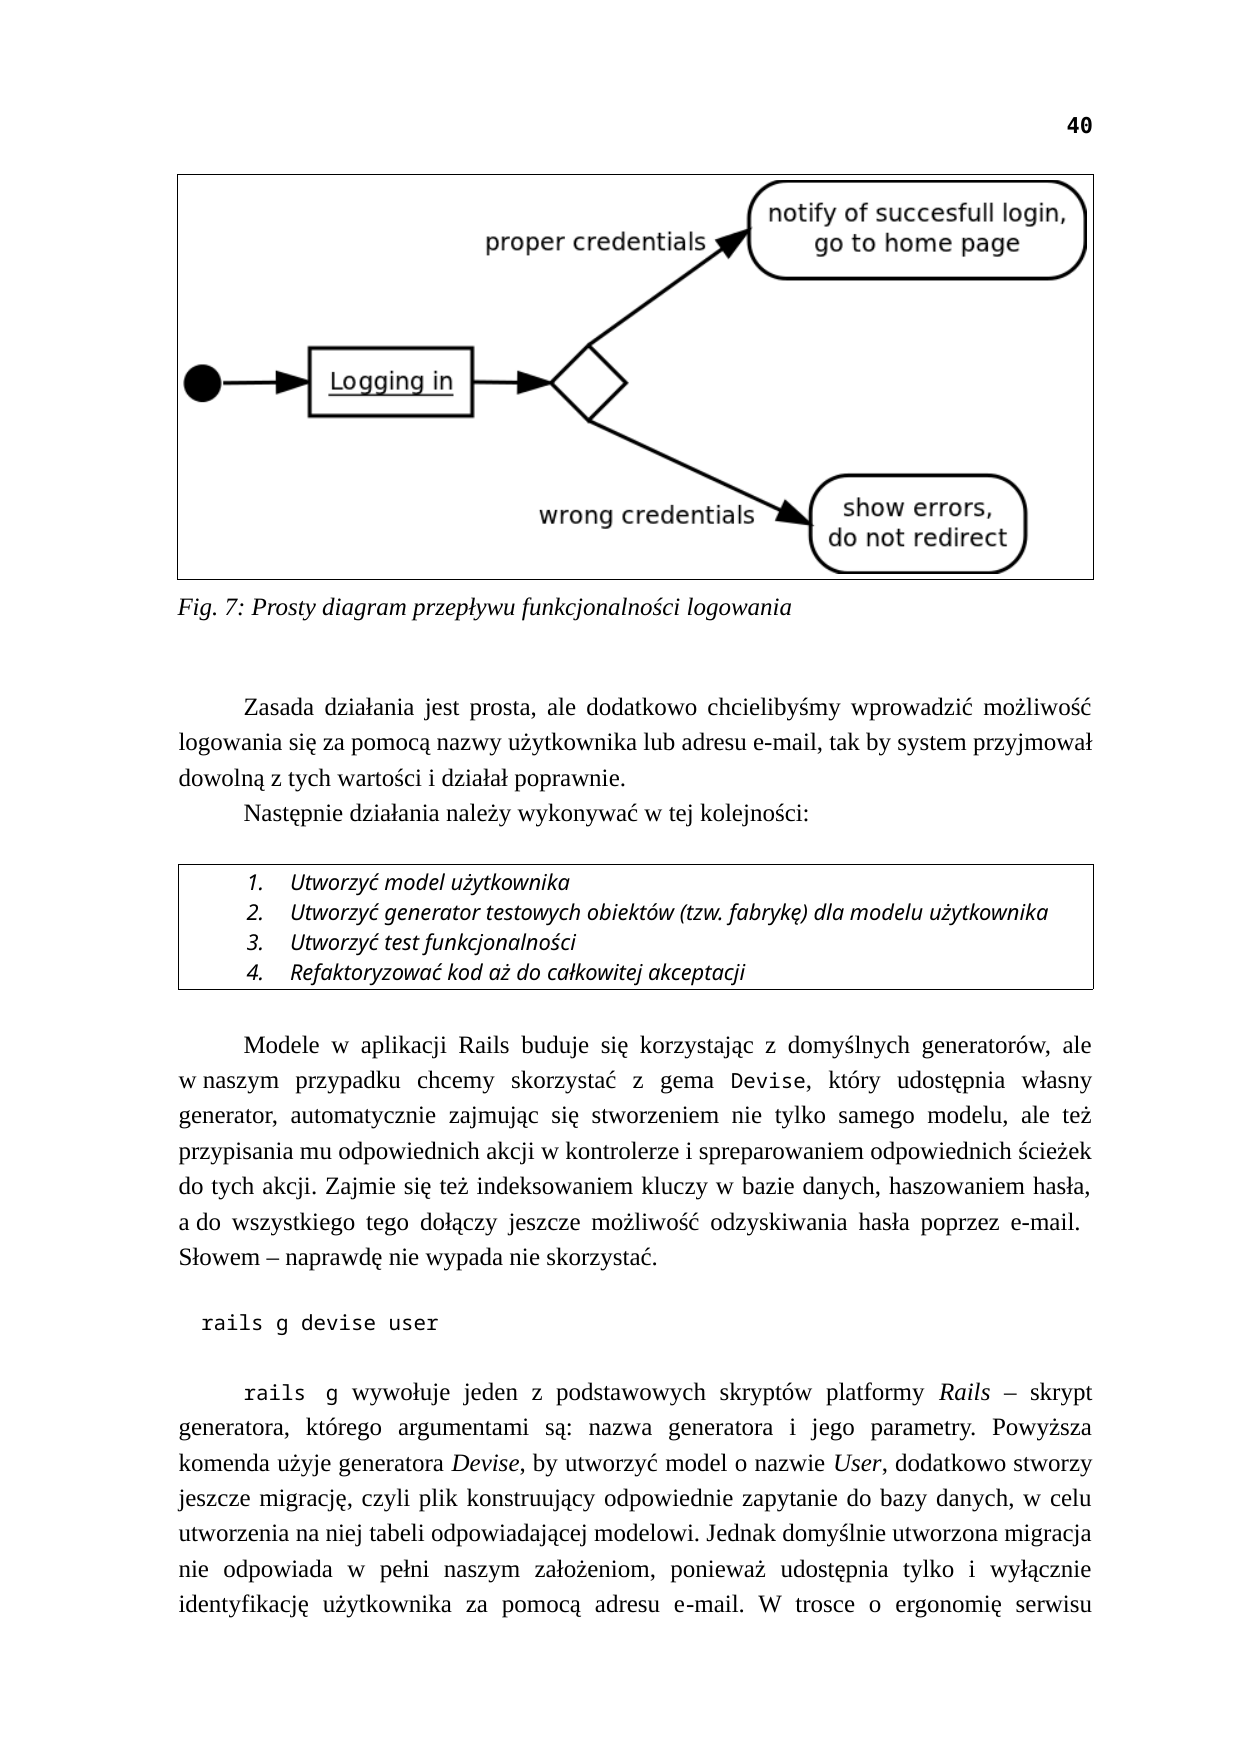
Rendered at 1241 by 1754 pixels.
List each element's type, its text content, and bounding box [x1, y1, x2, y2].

table_header [178, 175, 1093, 579]
list Utworzyć test funkcjonalności [179, 924, 1093, 953]
text rails g wywołuje jeden z podstawowych skryptów platformy Rails – skrypt generatora, którego argumentami są: nazwa generatora i jego parametry. Powyższa komenda użyje generatora Devise, by utworzyć model o nazwie User, dodatkowo stworzy jeszcze migrację, czyli plik konstruujący odpowiednie zapytanie do bazy danych, w celu utworzenia na niej tabeli odpowiadającej modelowi. Jednak domyślnie utworzona migracja nie odpowiada w pełni naszym założeniom, ponieważ udostępnia tylko i wyłącznie identyfikację użytkownika za pomocą adresu e‑mail. W trosce o ergonomię serwisu [178, 1372, 1093, 1620]
list Utworzyć model użytkownika [179, 865, 1093, 894]
text rails g devise user [189, 1308, 1093, 1336]
text Fig. 7: Prosty diagram przepływu funkcjonalności logowania [177, 592, 1093, 621]
text Następnie działania należy wykonywać w tej kolejności: [178, 793, 1093, 829]
picture [182, 180, 1087, 574]
list Refaktoryzować kod aż do całkowitej akceptacji [179, 953, 1093, 989]
text Zasada działania jest prosta, ale dodatkowo chcielibyśmy wprowadzić możliwość logowania się za pomocą nazwy użytkownika lub adresu e-mail, tak by system przyjmował dowolną z tych wartości i działał poprawnie. [178, 687, 1093, 793]
text Modele w aplikacji Rails buduje się korzystając z domyślnych generatorów, ale w naszym przypadku chcemy skorzystać z gema Devise, który udostępnia własny generator, automatycznie zajmując się stworzeniem nie tylko samego modelu, ale też przypisania mu odpowiednich akcji w kontrolerze i spreparowaniem odpowiednich ścieżek do tych akcji. Zajmie się też indeksowaniem kluczy w bazie danych, haszowaniem hasła, a do wszystkiego tego dołączy jeszcze możliwość odzyskiwania hasła poprzez e-mail. Słowem – naprawdę nie wypada nie skorzystać. [178, 1025, 1093, 1273]
list Utworzyć generator testowych obiektów (tzw. fabrykę) dla modelu użytkownika [179, 894, 1093, 924]
